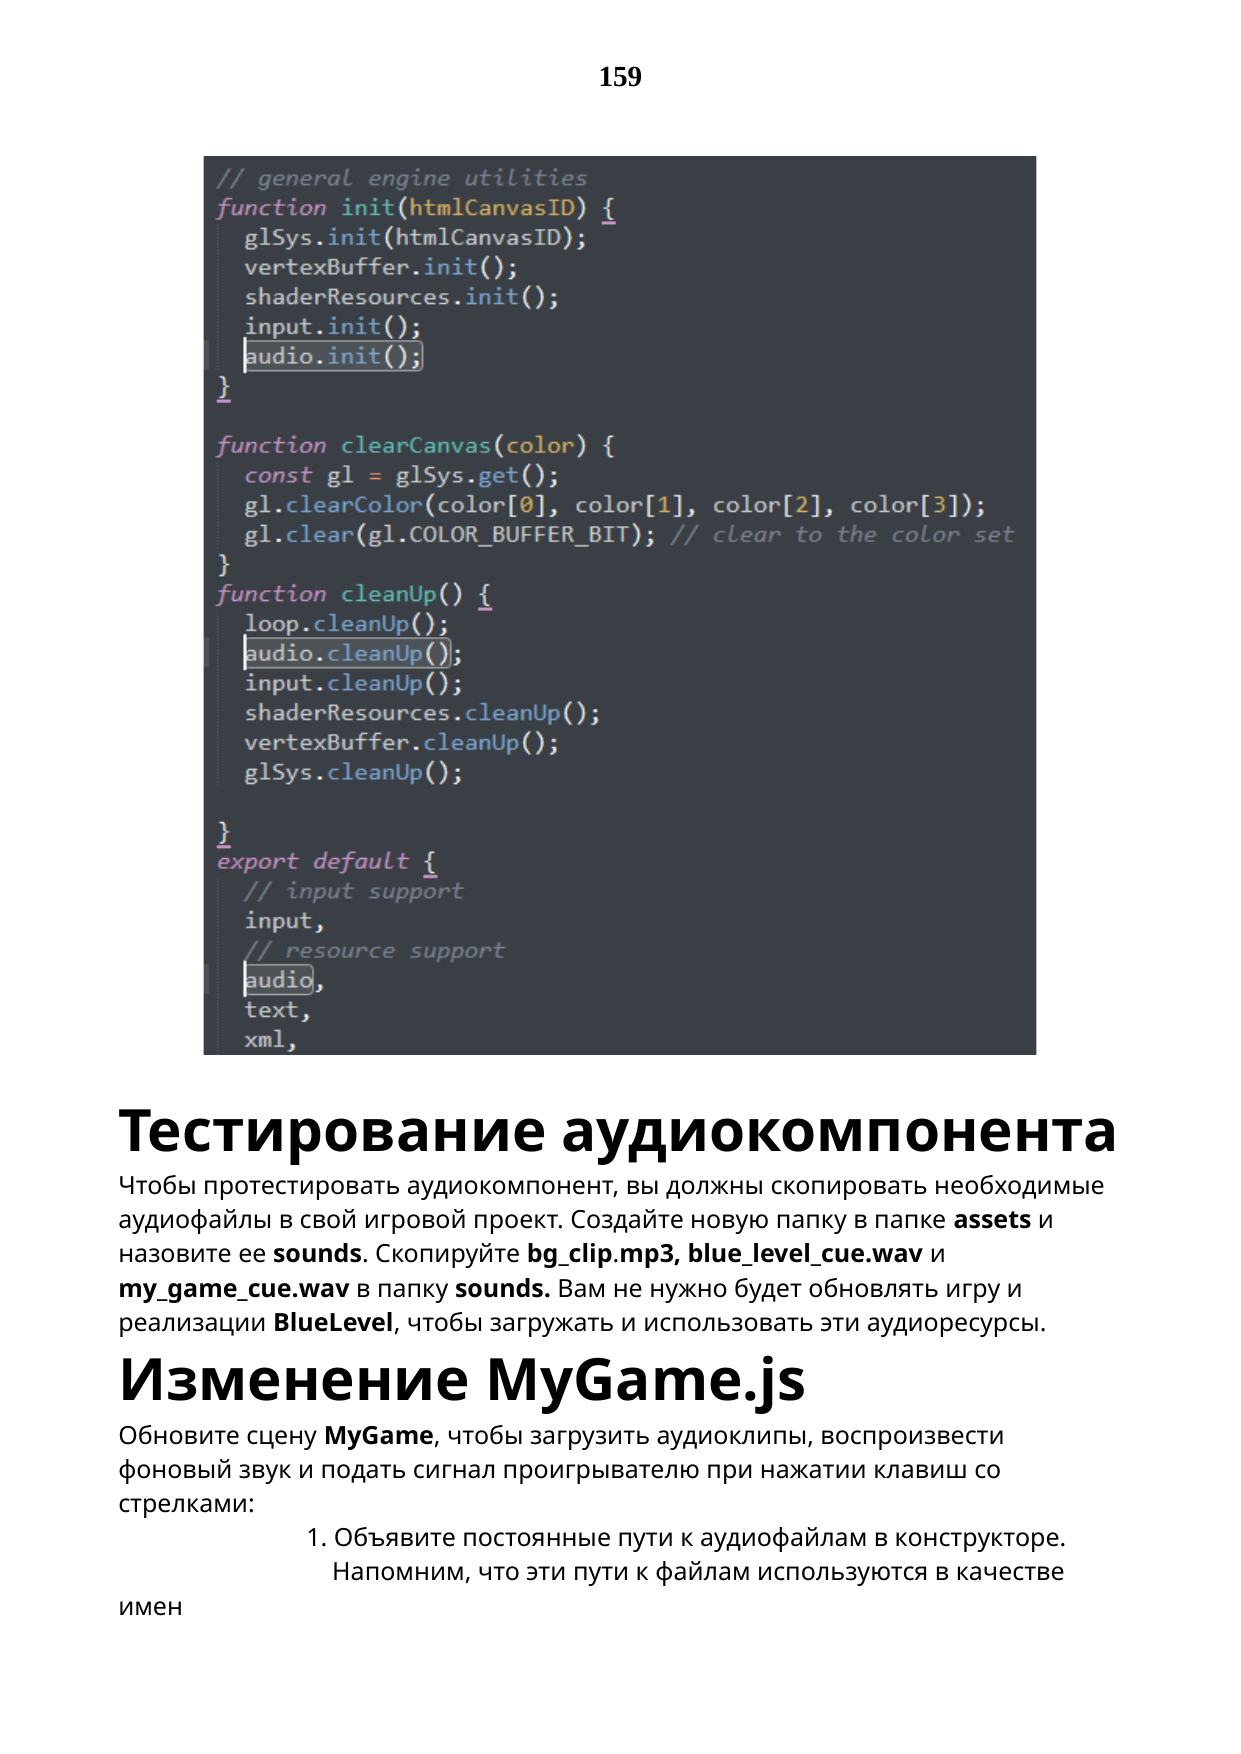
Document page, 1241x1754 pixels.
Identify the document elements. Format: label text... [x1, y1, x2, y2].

text Напомним, что эти пути к файлам используются в качестве имен [118, 1554, 1122, 1622]
text Тестирование аудиокомпонента [118, 1088, 1122, 1168]
text Чтобы протестировать аудиокомпонент, вы должны скопировать необходимые аудиофайлы в свой игровой проект. Создайте новую папку в папке assets и назовите ее sounds. Скопируйте bg_clip.mp3, blue_level_cue.wav и my_game_cue.wav в папку sounds. Вам не нужно будет обновлять игру и реализации BlueLevel, чтобы загружать и использовать эти аудиоресурсы. [118, 1168, 1122, 1338]
text 1. Объявите постоянные пути к аудиофайлам в конструкторе. [118, 1520, 1122, 1554]
text Изменение MyGame.js [118, 1338, 1122, 1418]
picture [203, 156, 1037, 1055]
text Обновите сцену MyGame, чтобы загрузить аудиоклипы, воспроизвести фоновый звук и подать сигнал проигрывателю при нажатии клавиш со стрелками: [118, 1418, 1122, 1520]
